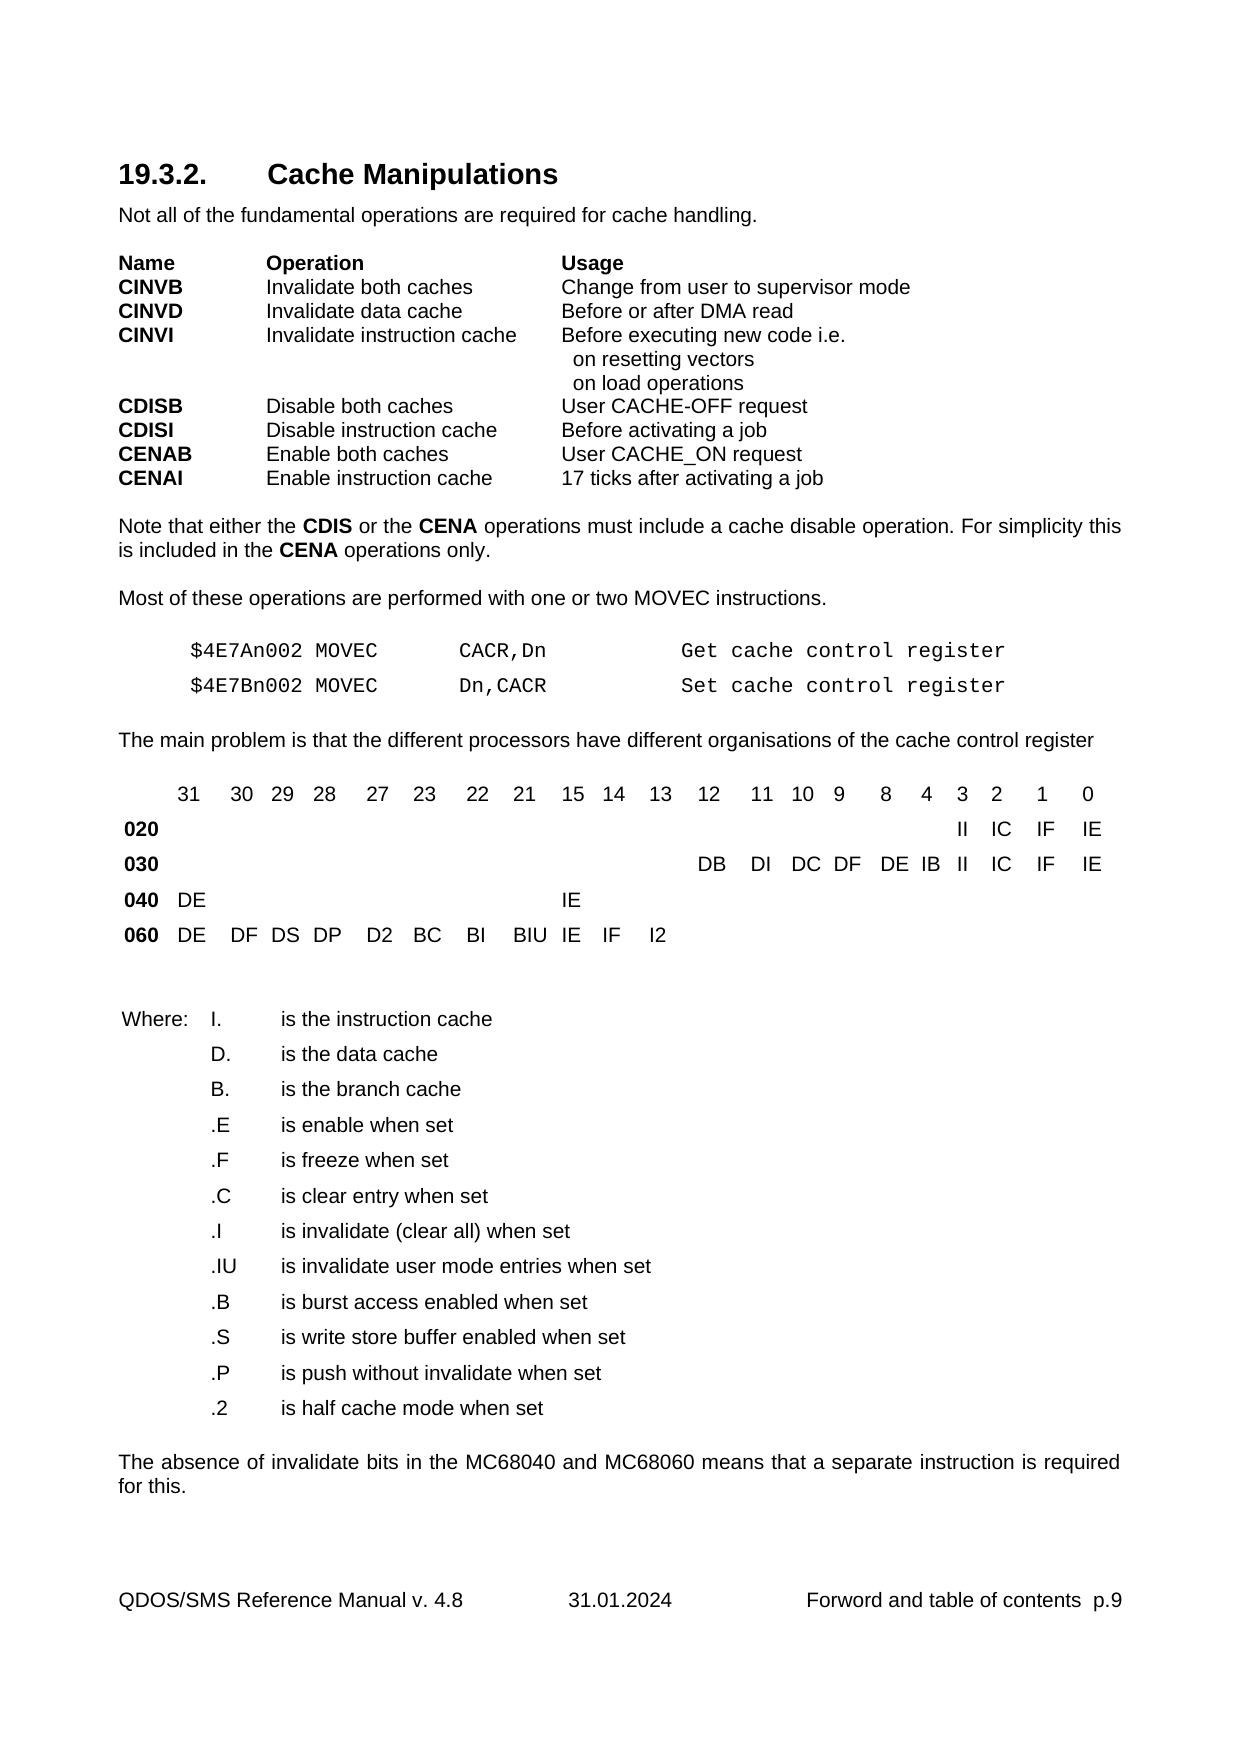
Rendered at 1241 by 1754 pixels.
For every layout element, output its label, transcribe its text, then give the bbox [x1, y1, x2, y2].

table_cell is clear entry when set [275, 1178, 712, 1213]
table_cell DS [265, 918, 307, 953]
table_cell BIU [507, 918, 556, 953]
table_cell [692, 882, 745, 917]
table_cell is write store buffer enabled when set [275, 1320, 712, 1355]
table_cell is half cache mode when set [275, 1390, 712, 1426]
table_cell [785, 811, 827, 847]
table_header 1 [1031, 776, 1076, 811]
table_cell IE [1076, 847, 1123, 882]
table_cell is push without invalidate when set [275, 1355, 712, 1390]
table_cell [951, 918, 985, 953]
table_cell [507, 811, 556, 847]
table_cell .C [205, 1178, 275, 1213]
table_cell [874, 918, 915, 953]
table_cell [360, 811, 407, 847]
table_header 27 [360, 776, 407, 811]
table_cell II [951, 811, 985, 847]
table_cell [265, 882, 307, 917]
table_cell [874, 882, 915, 917]
table_cell .F [205, 1143, 275, 1178]
table_cell [915, 811, 951, 847]
table_cell [785, 918, 827, 953]
subtitle Cache Manipulations [118, 157, 1122, 190]
table_cell [828, 918, 874, 953]
table_cell [692, 811, 745, 847]
table_cell IC [985, 847, 1031, 882]
table_cell [171, 811, 224, 847]
table_cell [915, 918, 951, 953]
table_cell [985, 918, 1031, 953]
table_cell [407, 847, 460, 882]
table_cell is the branch cache [275, 1072, 712, 1107]
text Most of these operations are performed with one or two MOVEC instructions. [118, 586, 1122, 610]
table_header 4 [915, 776, 951, 811]
table_cell DF [224, 918, 265, 953]
table_cell is freeze when set [275, 1143, 712, 1178]
table_cell [745, 811, 785, 847]
table_cell [116, 1284, 205, 1319]
table_cell [692, 918, 745, 953]
table_header 12 [692, 776, 745, 811]
table_cell [828, 882, 874, 917]
table_cell DF [828, 847, 874, 882]
table_cell DE [874, 847, 915, 882]
table_cell [460, 811, 507, 847]
table_cell [596, 811, 643, 847]
table_cell Dn,CACR [453, 669, 675, 704]
table_cell [224, 847, 265, 882]
table_cell .P [205, 1355, 275, 1390]
table_header Where: [116, 1001, 205, 1036]
table_cell Set cache control register [675, 669, 1064, 704]
table_cell [116, 1072, 205, 1107]
table_cell [643, 847, 692, 882]
table_cell [915, 882, 951, 917]
table_cell [596, 847, 643, 882]
text CINVD Invalidate data cache Before or after DMA read [118, 298, 1122, 322]
text CINVB Invalidate both caches Change from user to supervisor mode [118, 274, 1122, 298]
table_header I. [205, 1001, 275, 1036]
text CDISB Disable both caches User CACHE-OFF request [118, 394, 1122, 418]
table_cell .S [205, 1320, 275, 1355]
table_cell DE [171, 918, 224, 953]
table_cell [1031, 918, 1076, 953]
table_header 0 [1076, 776, 1123, 811]
table_cell IE [1076, 811, 1123, 847]
table_cell .B [205, 1284, 275, 1319]
table_cell .2 [205, 1390, 275, 1426]
table_cell DC [785, 847, 827, 882]
table_header is the instruction cache [275, 1001, 712, 1036]
table_cell IF [1031, 847, 1076, 882]
table_cell [507, 847, 556, 882]
table_header 9 [828, 776, 874, 811]
table_header 15 [556, 776, 596, 811]
text Note that either the CDIS or the CENA operations must include a cache disable operation. For simplicity this is included in the CENA operations only. [118, 514, 1122, 562]
table_cell [460, 847, 507, 882]
table_header 31 [171, 776, 224, 811]
table_cell 020 [118, 811, 171, 847]
table_cell BI [460, 918, 507, 953]
table_cell DP [307, 918, 360, 953]
table_cell [828, 811, 874, 847]
table_cell [265, 811, 307, 847]
table_cell IF [1031, 811, 1076, 847]
table_cell [116, 1178, 205, 1213]
table_cell [460, 882, 507, 917]
text CINVI Invalidate instruction cache Before executing new code i.e. [118, 322, 1122, 346]
table_cell [596, 882, 643, 917]
table_cell is the data cache [275, 1036, 712, 1072]
table_cell D2 [360, 918, 407, 953]
table_cell IE [556, 918, 596, 953]
table_cell .I [205, 1213, 275, 1249]
table_cell [985, 882, 1031, 917]
table_cell [951, 882, 985, 917]
table_cell [116, 1320, 205, 1355]
table_header 13 [643, 776, 692, 811]
table_cell B. [205, 1072, 275, 1107]
table_header 30 [224, 776, 265, 811]
table_header $4E7An002 MOVEC [184, 634, 453, 669]
table_header 10 [785, 776, 827, 811]
table_header 3 [951, 776, 985, 811]
table_cell 060 [118, 918, 171, 953]
table_cell [1076, 918, 1123, 953]
table_header [118, 776, 171, 811]
table_cell [745, 882, 785, 917]
table_cell [874, 811, 915, 847]
table_cell [1076, 882, 1123, 917]
table_cell I2 [643, 918, 692, 953]
table_cell .E [205, 1107, 275, 1142]
table_cell [116, 1107, 205, 1142]
table_cell $4E7Bn002 MOVEC [184, 669, 453, 704]
table_cell 030 [118, 847, 171, 882]
text The main problem is that the different processors have different organisations of the cache control register [118, 728, 1122, 752]
text on resetting vectors [118, 346, 1122, 370]
table_cell [785, 882, 827, 917]
text on load operations [118, 370, 1122, 394]
table_header 29 [265, 776, 307, 811]
table_cell is invalidate user mode entries when set [275, 1249, 712, 1284]
table_cell 040 [118, 882, 171, 917]
table_cell [360, 847, 407, 882]
table_cell [643, 811, 692, 847]
table_header 2 [985, 776, 1031, 811]
table_header Get cache control register [675, 634, 1064, 669]
table_cell [307, 847, 360, 882]
table_cell IF [596, 918, 643, 953]
table_cell DE [171, 882, 224, 917]
table_cell [556, 847, 596, 882]
text The absence of invalidate bits in the MC68040 and MC68060 means that a separate instruction is required for this. [118, 1450, 1122, 1498]
table_cell is invalidate (clear all) when set [275, 1213, 712, 1249]
table_header 21 [507, 776, 556, 811]
table_cell [265, 847, 307, 882]
table_cell [360, 882, 407, 917]
text Name Operation Usage [118, 251, 1122, 274]
table_cell [307, 882, 360, 917]
table_header 22 [460, 776, 507, 811]
table_cell [1031, 882, 1076, 917]
table_cell is burst access enabled when set [275, 1284, 712, 1319]
table_cell BC [407, 918, 460, 953]
text CDISI Disable instruction cache Before activating a job [118, 418, 1122, 442]
table_header CACR,Dn [453, 634, 675, 669]
table_cell D. [205, 1036, 275, 1072]
table_cell DB [692, 847, 745, 882]
table_cell is enable when set [275, 1107, 712, 1142]
table_cell [643, 882, 692, 917]
table_cell [224, 811, 265, 847]
table_cell IB [915, 847, 951, 882]
table_cell [116, 1143, 205, 1178]
table_cell II [951, 847, 985, 882]
table_cell [556, 811, 596, 847]
table_cell [116, 1249, 205, 1284]
table_cell [224, 882, 265, 917]
table_cell [407, 882, 460, 917]
table_cell [116, 1036, 205, 1072]
table_cell [407, 811, 460, 847]
table_header 23 [407, 776, 460, 811]
text Not all of the fundamental operations are required for cache handling. [118, 203, 1122, 227]
table_cell [116, 1213, 205, 1249]
table_cell [745, 918, 785, 953]
table_cell IE [556, 882, 596, 917]
table_cell .IU [205, 1249, 275, 1284]
table_cell [116, 1355, 205, 1390]
text CENAB Enable both caches User CACHE_ON request [118, 442, 1122, 466]
text CENAI Enable instruction cache 17 ticks after activating a job [118, 466, 1122, 490]
table_cell [307, 811, 360, 847]
table_header 14 [596, 776, 643, 811]
table_cell [171, 847, 224, 882]
table_header 28 [307, 776, 360, 811]
table_cell DI [745, 847, 785, 882]
table_cell [116, 1390, 205, 1426]
table_header 8 [874, 776, 915, 811]
table_header 11 [745, 776, 785, 811]
table_cell [507, 882, 556, 917]
table_cell IC [985, 811, 1031, 847]
